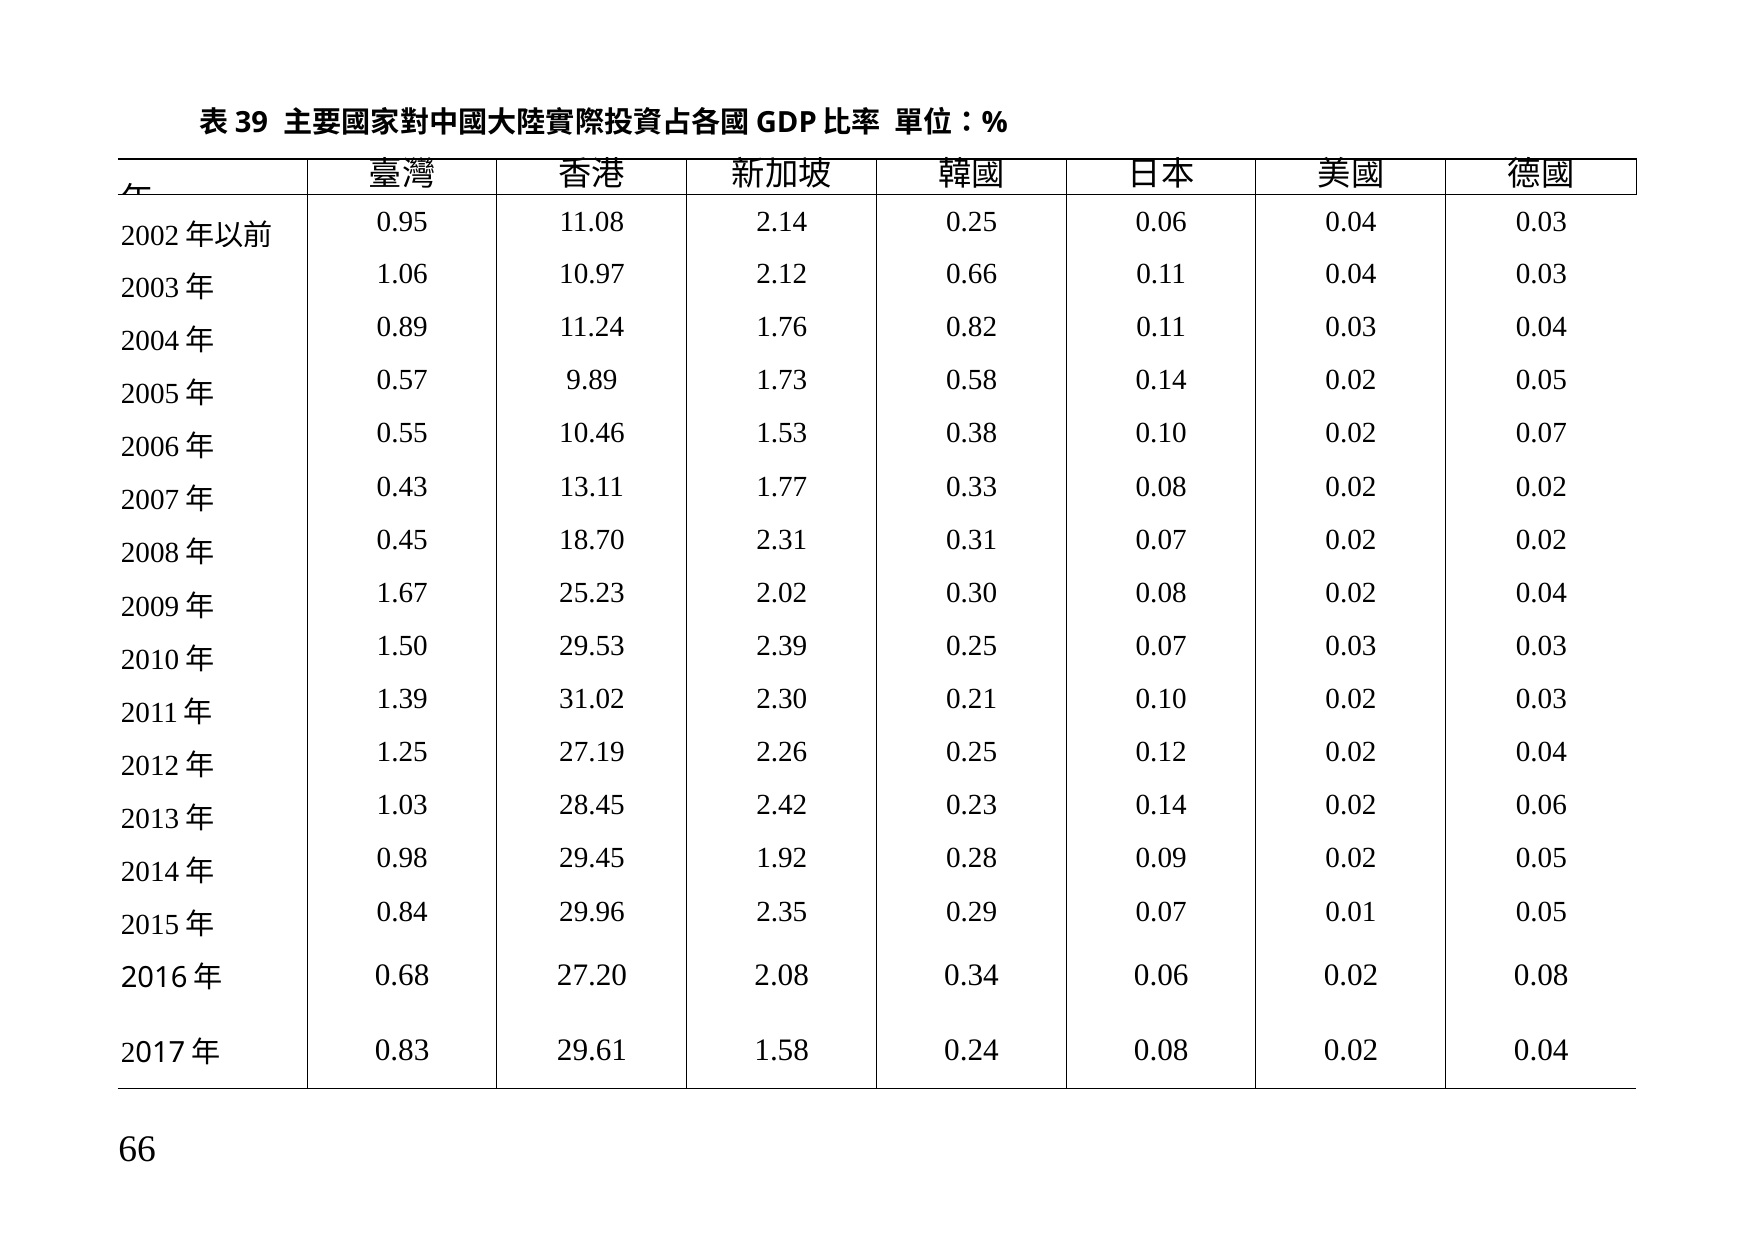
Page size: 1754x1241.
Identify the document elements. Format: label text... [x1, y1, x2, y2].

table_cell 0.02 [1256, 725, 1445, 778]
table_cell 29.53 [497, 619, 686, 672]
table_cell 0.95 [308, 195, 496, 247]
table_cell 1.53 [687, 406, 876, 459]
table_header 日本 [1067, 160, 1255, 194]
table_cell 2.30 [687, 672, 876, 725]
table_cell 18.70 [497, 513, 686, 566]
table_cell 0.04 [1446, 1013, 1636, 1088]
table_cell 0.55 [308, 406, 496, 459]
table_cell 0.14 [1067, 778, 1255, 831]
table_cell 0.02 [1446, 513, 1636, 566]
table_cell 2.08 [687, 938, 876, 1013]
table_cell 0.10 [1067, 406, 1255, 459]
table_cell 0.14 [1067, 353, 1255, 406]
table_cell 1.77 [687, 460, 876, 513]
table_cell 0.03 [1446, 619, 1636, 672]
table_cell 0.05 [1446, 885, 1636, 938]
table_cell 1.25 [308, 725, 496, 778]
table_cell 31.02 [497, 672, 686, 725]
table_cell 0.02 [1446, 460, 1636, 513]
table_cell 2015年 [118, 885, 307, 938]
table_header 新加坡 [687, 160, 876, 194]
table_cell 0.45 [308, 513, 496, 566]
table_cell 0.02 [1256, 460, 1445, 513]
table_cell 0.02 [1256, 778, 1445, 831]
table_cell 1.92 [687, 831, 876, 884]
table_cell 0.04 [1446, 566, 1636, 619]
table_cell 0.58 [877, 353, 1066, 406]
table_cell 0.02 [1256, 566, 1445, 619]
table_cell 2.26 [687, 725, 876, 778]
table_cell 2006年 [118, 406, 307, 459]
table_cell 0.11 [1067, 300, 1255, 353]
table_cell 0.25 [877, 195, 1066, 247]
table_cell 2.14 [687, 195, 876, 247]
table_cell 0.02 [1256, 513, 1445, 566]
table_cell 0.24 [877, 1013, 1066, 1088]
table_cell 28.45 [497, 778, 686, 831]
table_cell 0.07 [1067, 619, 1255, 672]
table_cell 0.06 [1446, 778, 1636, 831]
table_cell 1.06 [308, 247, 496, 300]
table_cell 2005年 [118, 353, 307, 406]
table_header 韓國 [877, 160, 1066, 194]
table_cell 0.30 [877, 566, 1066, 619]
table_cell 0.02 [1256, 353, 1445, 406]
table_cell 0.43 [308, 460, 496, 513]
table_cell 2014年 [118, 831, 307, 884]
table_cell 0.12 [1067, 725, 1255, 778]
table_header 美國 [1256, 160, 1445, 194]
table_cell 0.03 [1256, 300, 1445, 353]
table_cell 0.03 [1256, 619, 1445, 672]
table_cell 11.08 [497, 195, 686, 247]
table_cell 0.31 [877, 513, 1066, 566]
table_header 年 [118, 160, 307, 194]
table_cell 0.28 [877, 831, 1066, 884]
table_cell 2002年以前 [118, 195, 307, 247]
table_cell 0.04 [1256, 195, 1445, 247]
table_cell 0.07 [1067, 513, 1255, 566]
table_cell 1.39 [308, 672, 496, 725]
table_cell 0.38 [877, 406, 1066, 459]
table_cell 0.57 [308, 353, 496, 406]
table_cell 0.98 [308, 831, 496, 884]
table_cell 0.04 [1446, 300, 1636, 353]
table_cell 0.84 [308, 885, 496, 938]
table_cell 1.73 [687, 353, 876, 406]
table_cell 0.03 [1446, 247, 1636, 300]
table_cell 0.06 [1067, 195, 1255, 247]
table_cell 2016年 [118, 938, 307, 1013]
table_cell 0.02 [1256, 831, 1445, 884]
table_cell 2.42 [687, 778, 876, 831]
table_cell 0.33 [877, 460, 1066, 513]
table_header 德國 [1446, 160, 1636, 194]
table_cell 29.96 [497, 885, 686, 938]
table_cell 0.05 [1446, 831, 1636, 884]
table_cell 0.34 [877, 938, 1066, 1013]
table_cell 2012年 [118, 725, 307, 778]
table_cell 25.23 [497, 566, 686, 619]
table_cell 27.20 [497, 938, 686, 1013]
table_cell 0.89 [308, 300, 496, 353]
table_cell 0.68 [308, 938, 496, 1013]
table_cell 0.21 [877, 672, 1066, 725]
table_cell 0.08 [1446, 938, 1636, 1013]
table_cell 2008年 [118, 513, 307, 566]
table_cell 0.29 [877, 885, 1066, 938]
table_cell 2007年 [118, 460, 307, 513]
table_cell 2004年 [118, 300, 307, 353]
table_cell 29.45 [497, 831, 686, 884]
table_cell 0.11 [1067, 247, 1255, 300]
table_cell 0.08 [1067, 566, 1255, 619]
table_cell 1.67 [308, 566, 496, 619]
table_cell 0.04 [1256, 247, 1445, 300]
table_cell 2013年 [118, 778, 307, 831]
table_cell 0.03 [1446, 195, 1636, 247]
table_cell 0.01 [1256, 885, 1445, 938]
table_cell 2009年 [118, 566, 307, 619]
table_cell 0.82 [877, 300, 1066, 353]
table_cell 0.08 [1067, 1013, 1255, 1088]
table_cell 13.11 [497, 460, 686, 513]
table_cell 0.05 [1446, 353, 1636, 406]
table_cell 0.07 [1446, 406, 1636, 459]
table_cell 0.02 [1256, 1013, 1445, 1088]
table_cell 2011年 [118, 672, 307, 725]
table_cell 9.89 [497, 353, 686, 406]
table_cell 0.08 [1067, 460, 1255, 513]
table_cell 29.61 [497, 1013, 686, 1088]
table_cell 2003年 [118, 247, 307, 300]
table_cell 0.02 [1256, 672, 1445, 725]
table_cell 0.09 [1067, 831, 1255, 884]
table_cell 2.02 [687, 566, 876, 619]
table_cell 0.02 [1256, 406, 1445, 459]
table_cell 0.66 [877, 247, 1066, 300]
table_header 臺灣 [308, 160, 496, 194]
table_cell 2.35 [687, 885, 876, 938]
table_cell 1.03 [308, 778, 496, 831]
table_cell 0.06 [1067, 938, 1255, 1013]
table_cell 0.25 [877, 619, 1066, 672]
table_cell 2.39 [687, 619, 876, 672]
table_cell 10.97 [497, 247, 686, 300]
table_cell 0.02 [1256, 938, 1445, 1013]
table_cell 0.04 [1446, 725, 1636, 778]
table_cell 10.46 [497, 406, 686, 459]
table_header 年 [126, 189, 137, 194]
table_cell 2017年 [118, 1013, 307, 1088]
table_cell 1.50 [308, 619, 496, 672]
table_cell 0.25 [877, 725, 1066, 778]
table_cell 0.03 [1446, 672, 1636, 725]
table_cell 11.24 [497, 300, 686, 353]
table_cell 1.58 [687, 1013, 876, 1088]
table_cell 2010年 [118, 619, 307, 672]
subtitle 表39 主要國家對中國大陸實際投資占各國GDP比率 單位：% [118, 83, 1636, 158]
table_cell 0.07 [1067, 885, 1255, 938]
table_cell 27.19 [497, 725, 686, 778]
table_cell 2.12 [687, 247, 876, 300]
table_cell 0.23 [877, 778, 1066, 831]
table_cell 0.83 [308, 1013, 496, 1088]
table_cell 1.76 [687, 300, 876, 353]
table_cell 2.31 [687, 513, 876, 566]
table_cell 0.10 [1067, 672, 1255, 725]
table_header 香港 [497, 160, 686, 194]
